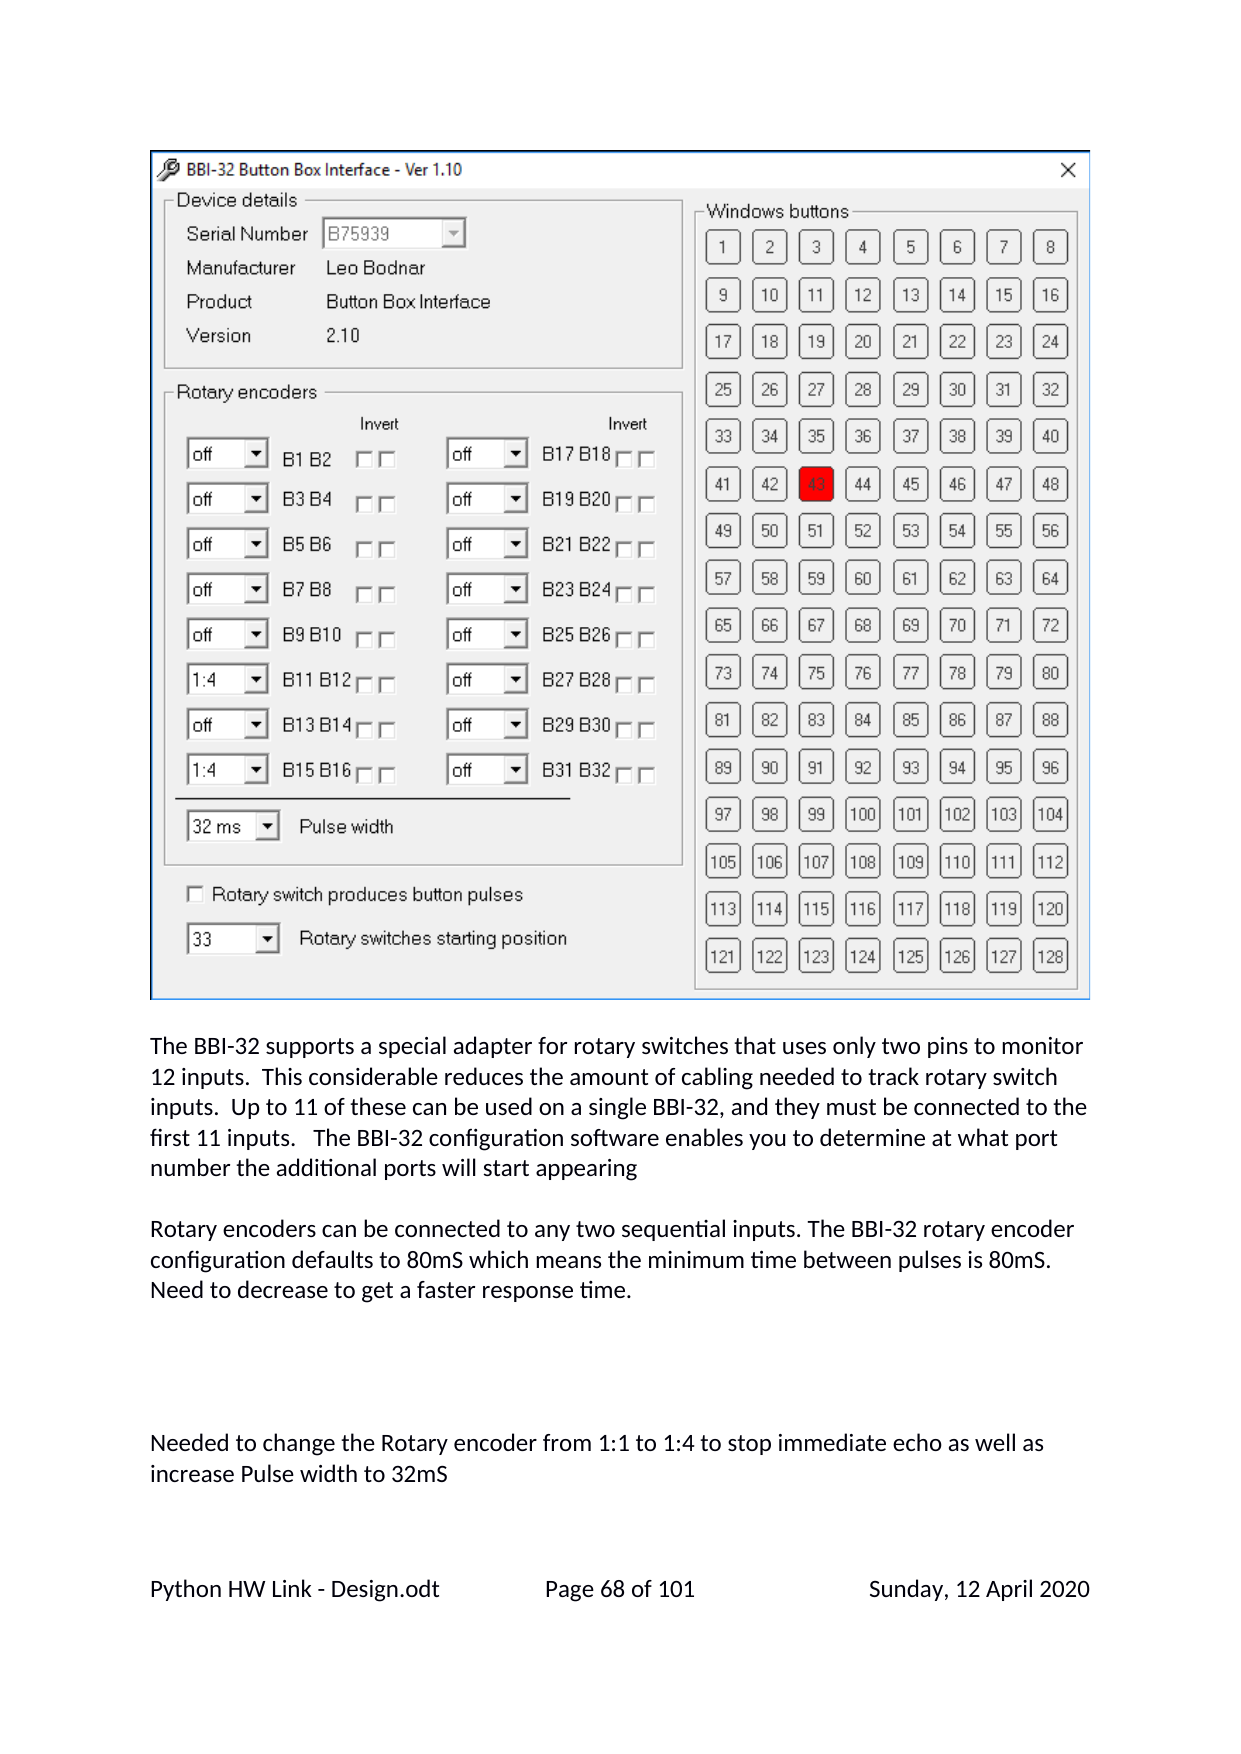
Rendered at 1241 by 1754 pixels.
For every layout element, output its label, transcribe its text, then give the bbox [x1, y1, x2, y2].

text Rotary encoders can be connected to any two sequential inputs. The BBI-32 rotary encoder configuration defaults to 80mS which means the minimum time between pulses is 80mS. Need to decrease to get a faster response time. [150, 1214, 1090, 1305]
text The BBI-32 supports a special adapter for rotary switches that uses only two pins to monitor 12 inputs. This considerable reduces the amount of cabling needed to track rotary switch inputs. Up to 11 of these can be used on a single BBI-32, and they must be connected to the first 11 inputs. The BBI-32 configuration software enables you to determine at what port number the additional ports will start appearing [150, 1031, 1090, 1183]
picture [150, 150, 1091, 1000]
text Needed to change the Rotary encoder from 1:1 to 1:4 to stop immediate echo as well as increase Pulse width to 32mS [150, 1427, 1090, 1488]
